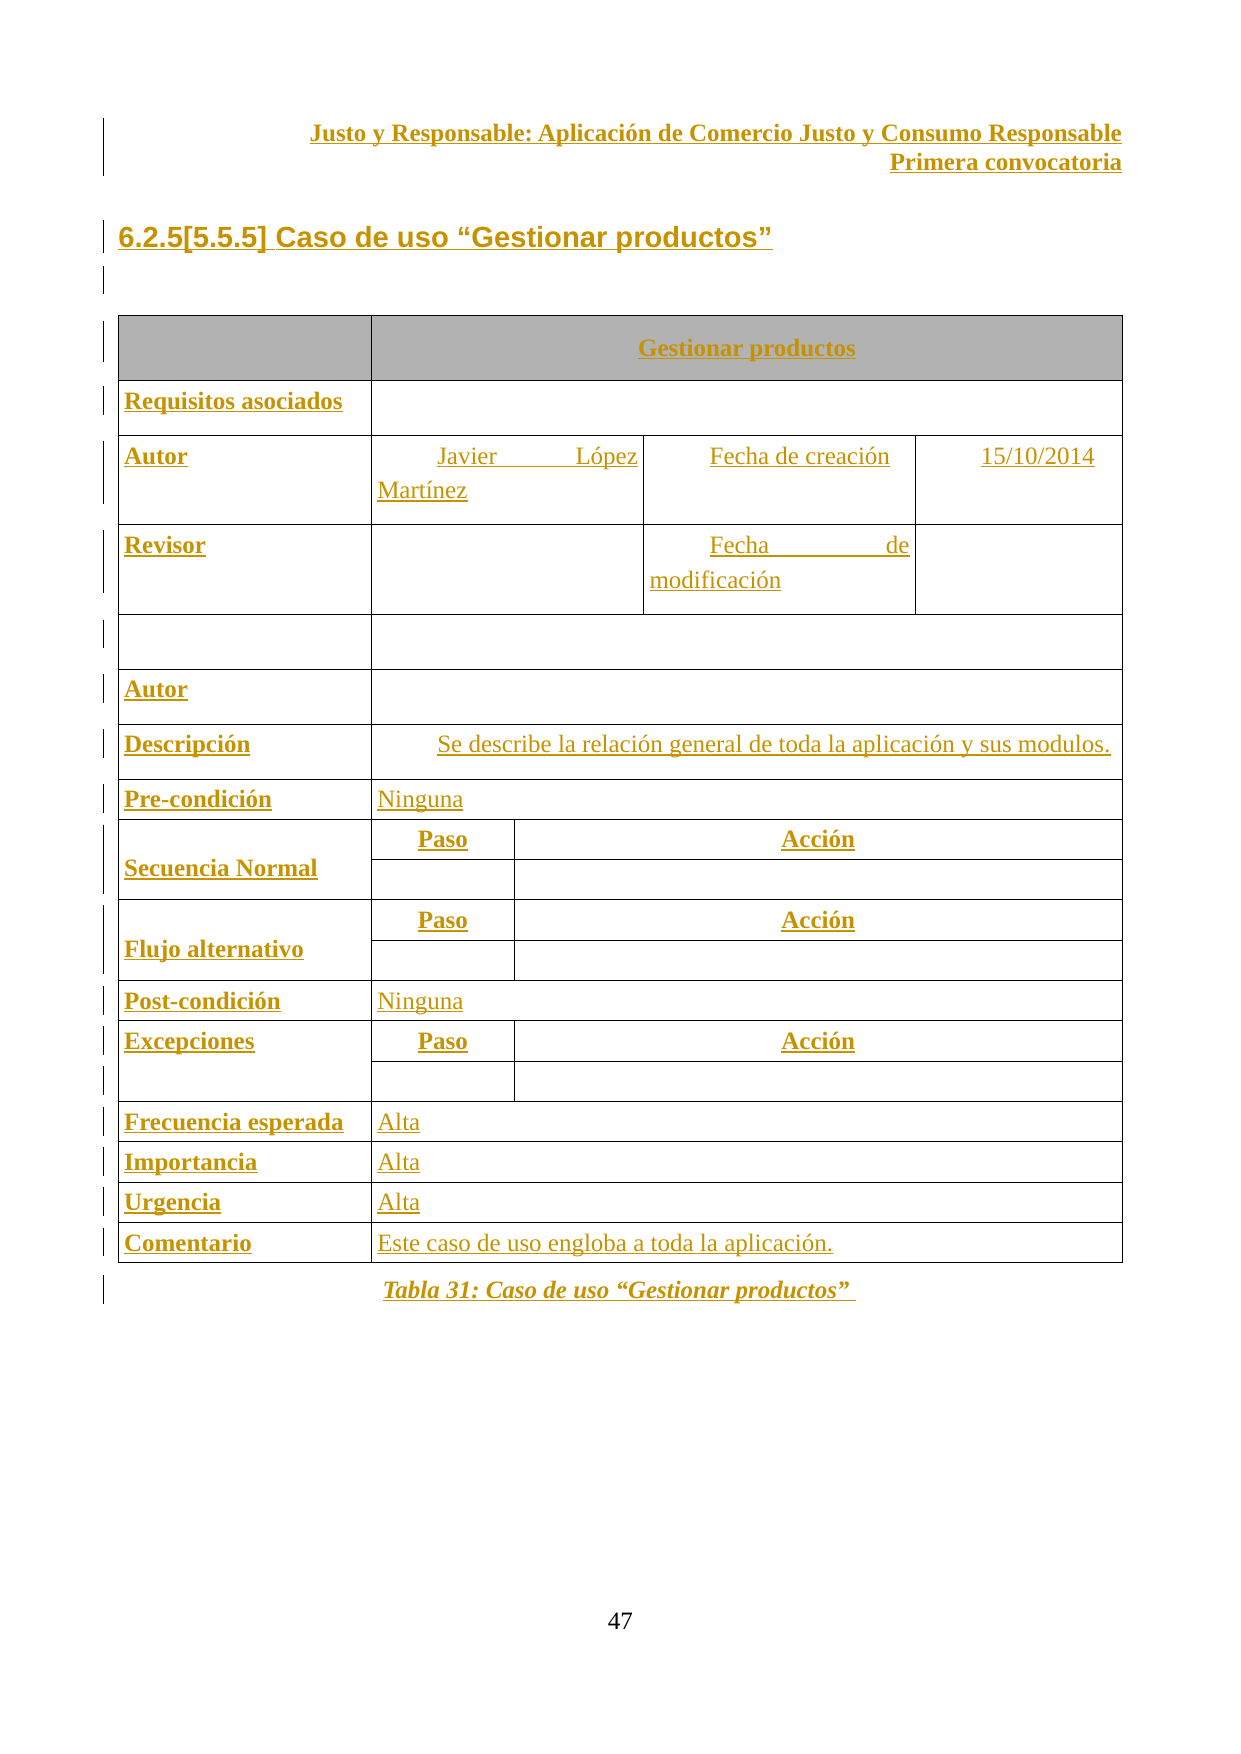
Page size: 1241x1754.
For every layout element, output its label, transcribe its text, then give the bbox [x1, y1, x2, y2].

table_cell Paso [372, 900, 514, 940]
table_cell Frecuencia esperada [119, 1102, 371, 1141]
text Tabla 31: Caso de uso “Gestionar productos” [118, 1275, 1122, 1303]
subtitle Caso de uso “Gestionar productos” [118, 220, 1122, 253]
table_cell 15/10/2014 [916, 436, 1122, 524]
table_cell Paso [372, 1021, 514, 1061]
table_cell Ninguna [372, 981, 1122, 1020]
table_cell Alta [372, 1102, 1122, 1141]
table_cell Fecha de modificación [644, 525, 915, 614]
table_cell Secuencia Normal [119, 820, 371, 899]
table_cell Javier López Martínez [372, 436, 643, 524]
table_cell [372, 1062, 514, 1101]
table_cell Post-condición [119, 981, 371, 1020]
table_cell [119, 615, 371, 669]
table_cell [372, 860, 514, 899]
table_cell Comentario [119, 1223, 371, 1262]
table_cell Pre-condición [119, 780, 371, 819]
table_cell Este caso de uso engloba a toda la aplicación. [372, 1223, 1122, 1262]
table_cell [372, 615, 1122, 669]
table_cell Ninguna [372, 780, 1122, 819]
table_cell [372, 941, 514, 980]
table_cell Acción [515, 1021, 1122, 1061]
table_header [119, 316, 371, 380]
table_cell Fecha de creación [644, 436, 915, 524]
table_cell Importancia [119, 1142, 371, 1182]
table_cell [515, 941, 1122, 980]
table_cell Autor [119, 436, 371, 524]
table_cell [372, 381, 1122, 435]
table_cell [372, 670, 1122, 723]
table_cell Alta [372, 1142, 1122, 1182]
table_cell Acción [515, 820, 1122, 859]
table_header Gestionar productos [372, 316, 1122, 380]
table_cell Excepciones [119, 1021, 371, 1101]
table_cell Flujo alternativo [119, 900, 371, 980]
table_cell Requisitos asociados [119, 381, 371, 435]
table_cell [372, 525, 643, 614]
table_cell Acción [515, 900, 1122, 940]
table_cell Descripción [119, 725, 371, 778]
table_cell Autor [119, 670, 371, 723]
table_cell Paso [372, 820, 514, 859]
table_cell Se describe la relación general de toda la aplicación y sus modulos. [372, 725, 1122, 778]
table_cell [515, 1062, 1122, 1101]
table_cell Revisor [119, 525, 371, 614]
table_cell Alta [372, 1183, 1122, 1222]
table_cell [916, 525, 1122, 614]
table_cell [515, 860, 1122, 899]
table_cell Urgencia [119, 1183, 371, 1222]
